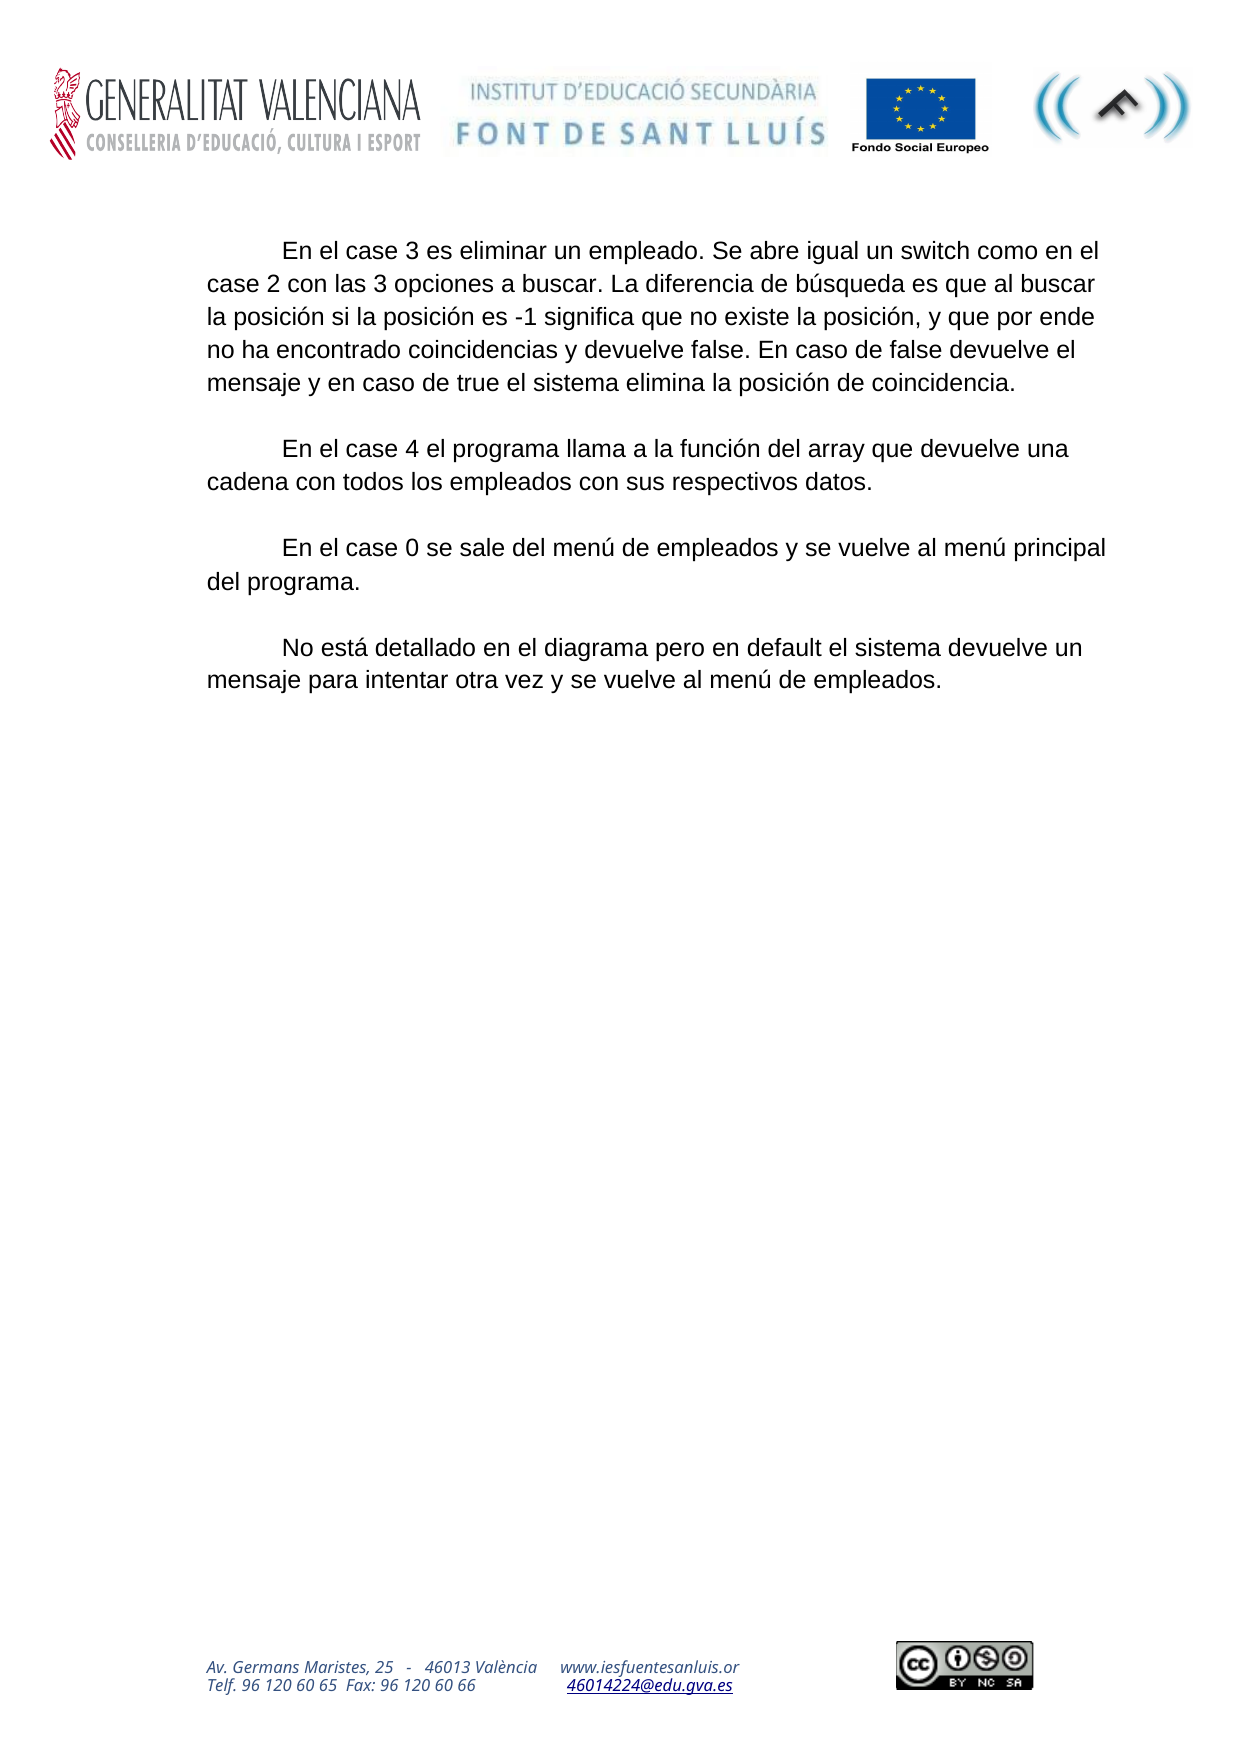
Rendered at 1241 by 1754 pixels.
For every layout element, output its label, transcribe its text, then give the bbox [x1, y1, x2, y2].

text En el case 0 se sale del menú de empleados y se vuelve al menú principal del programa. [207, 533, 1122, 595]
text En el case 4 el programa llama a la función del array que devuelve una cadena con todos los empleados con sus respectivos datos. [207, 434, 1122, 496]
picture [1032, 67, 1194, 148]
picture [896, 1641, 1034, 1690]
text No está detallado en el diagrama pero en default el sistema devuelve un mensaje para intentar otra vez y se vuelve al menú de empleados. [207, 632, 1122, 694]
text En el case 3 es eliminar un empleado. Se abre igual un switch como en el case 2 con las 3 opciones a buscar. La diferencia de búsqueda es que al buscar la posición si la posición es -1 significa que no existe la posición, y que por ende no ha encontrado coincidencias y devuelve false. En caso de false devuelve el mensaje y en caso de true el sistema elimina la posición de coincidencia. [207, 236, 1122, 397]
picture [440, 66, 829, 157]
picture [46, 66, 424, 162]
picture [849, 61, 993, 157]
